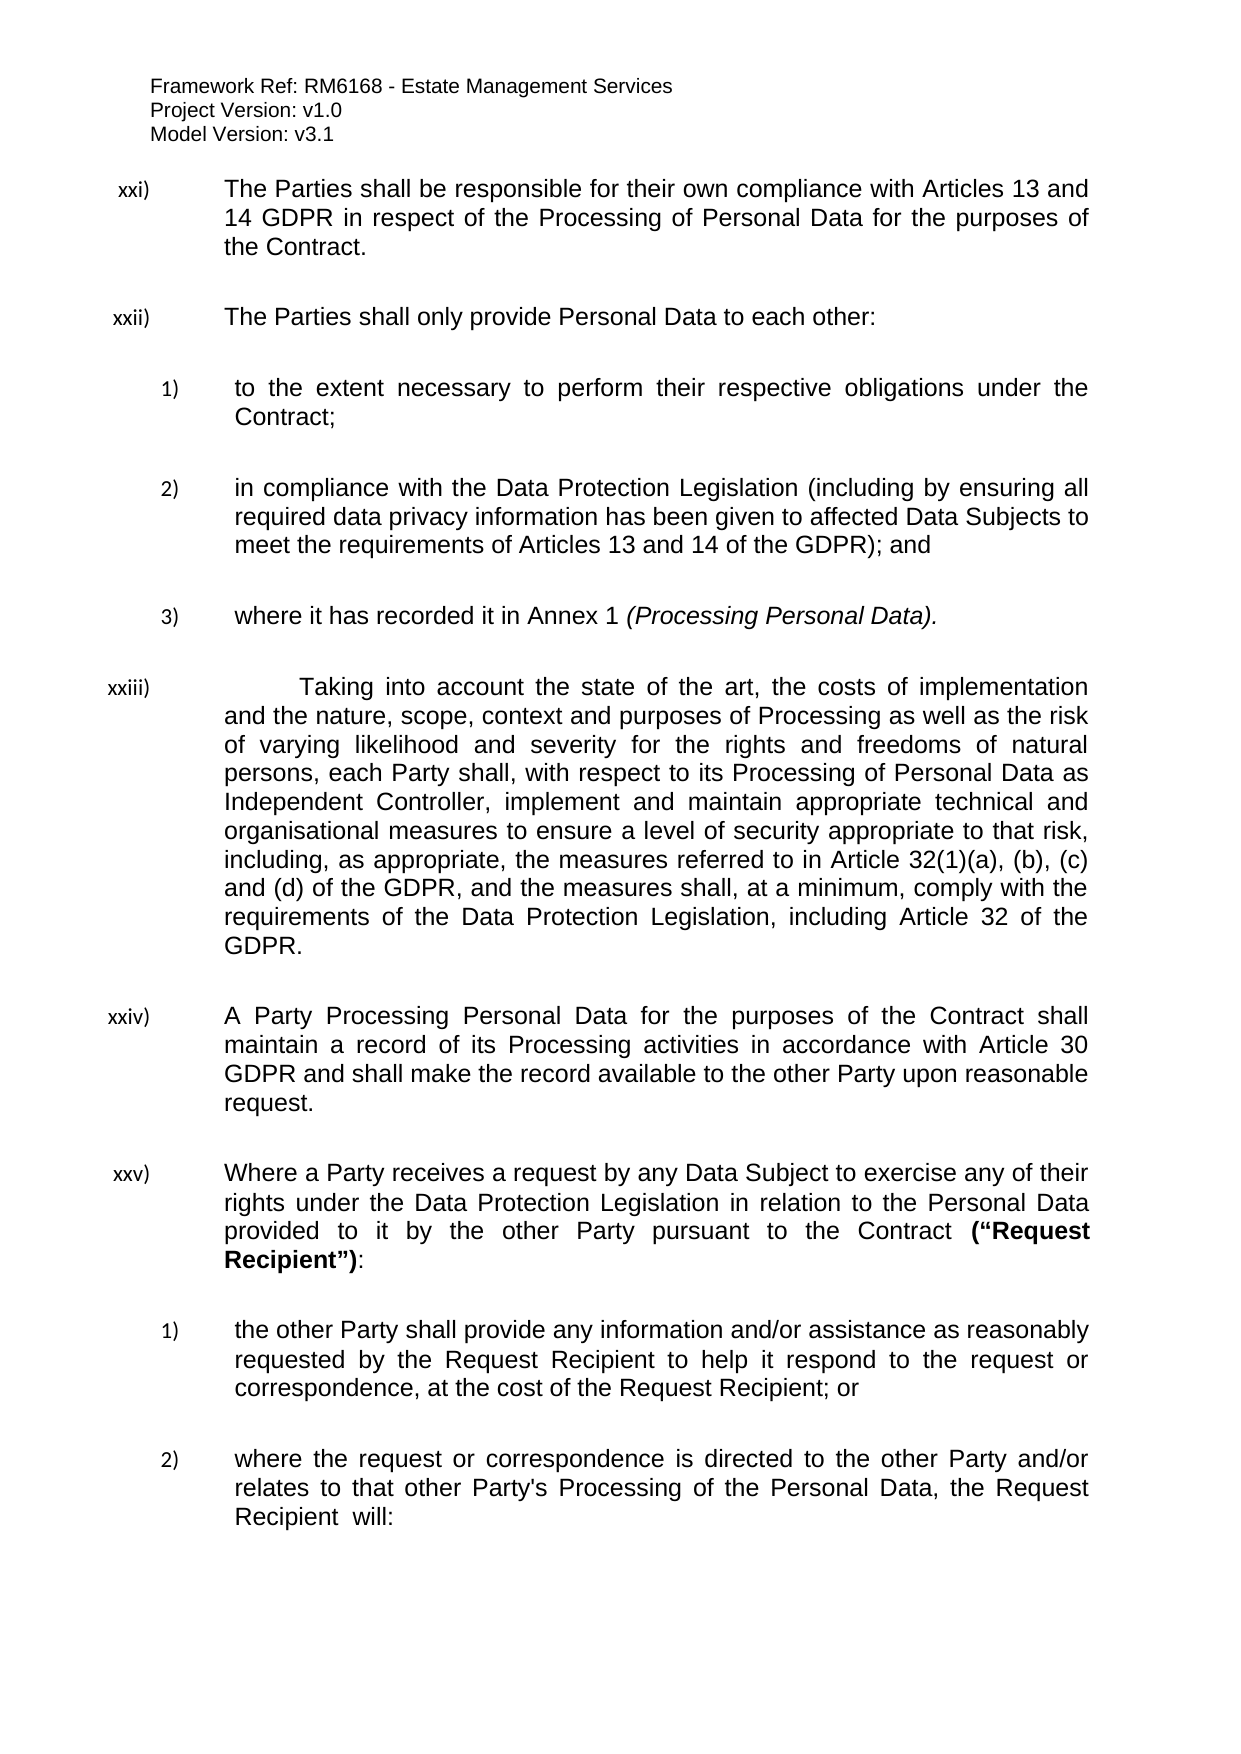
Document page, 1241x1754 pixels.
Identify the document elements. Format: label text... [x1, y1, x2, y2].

list where it has recorded it in Annex 1 (Processing Personal Data). [160, 601, 1090, 630]
list Taking into account the state of the art, the costs of implementation and the nature, scope, context and purposes of Processing as well as the risk of varying likelihood and severity for the rights and freedoms of natural persons, each Party shall, with respect to its Processing of Personal Data as Independent Controller, implement and maintain appropriate technical and organisational measures to ensure a level of security appropriate to that risk, including, as appropriate, the measures referred to in Article 32(1)(a), (b), (c) and (d) of the GDPR, and the measures shall, at a minimum, comply with the requirements of the Data Protection Legislation, including Article 32 of the GDPR. [150, 672, 1090, 959]
list in compliance with the Data Protection Legislation (including by ensuring all required data privacy information has been given to affected Data Subjects to meet the requirements of Articles 13 and 14 of the GDPR); and [160, 472, 1090, 559]
list the other Party shall provide any information and/or assistance as reasonably requested by the Request Recipient to help it respond to the request or correspondence, at the cost of the Request Recipient; or [160, 1315, 1090, 1402]
list The Parties shall only provide Personal Data to each other: [150, 302, 1090, 331]
list Where a Party receives a request by any Data Subject to exercise any of their rights under the Data Protection Legislation in relation to the Personal Data provided to it by the other Party pursuant to the Contract (“Request Recipient”): [150, 1158, 1090, 1274]
list to the extent necessary to perform their respective obligations under the Contract; [160, 373, 1090, 431]
list A Party Processing Personal Data for the purposes of the Contract shall maintain a record of its Processing activities in accordance with Article 30 GDPR and shall make the record available to the other Party upon reasonable request. [150, 1001, 1090, 1117]
list where the request or correspondence is directed to the other Party and/or relates to that other Party's Processing of the Personal Data, the Request Recipient will: [160, 1444, 1090, 1530]
list The Parties shall be responsible for their own compliance with Articles 13 and 14 GDPR in respect of the Processing of Personal Data for the purposes of the Contract. [150, 174, 1090, 260]
